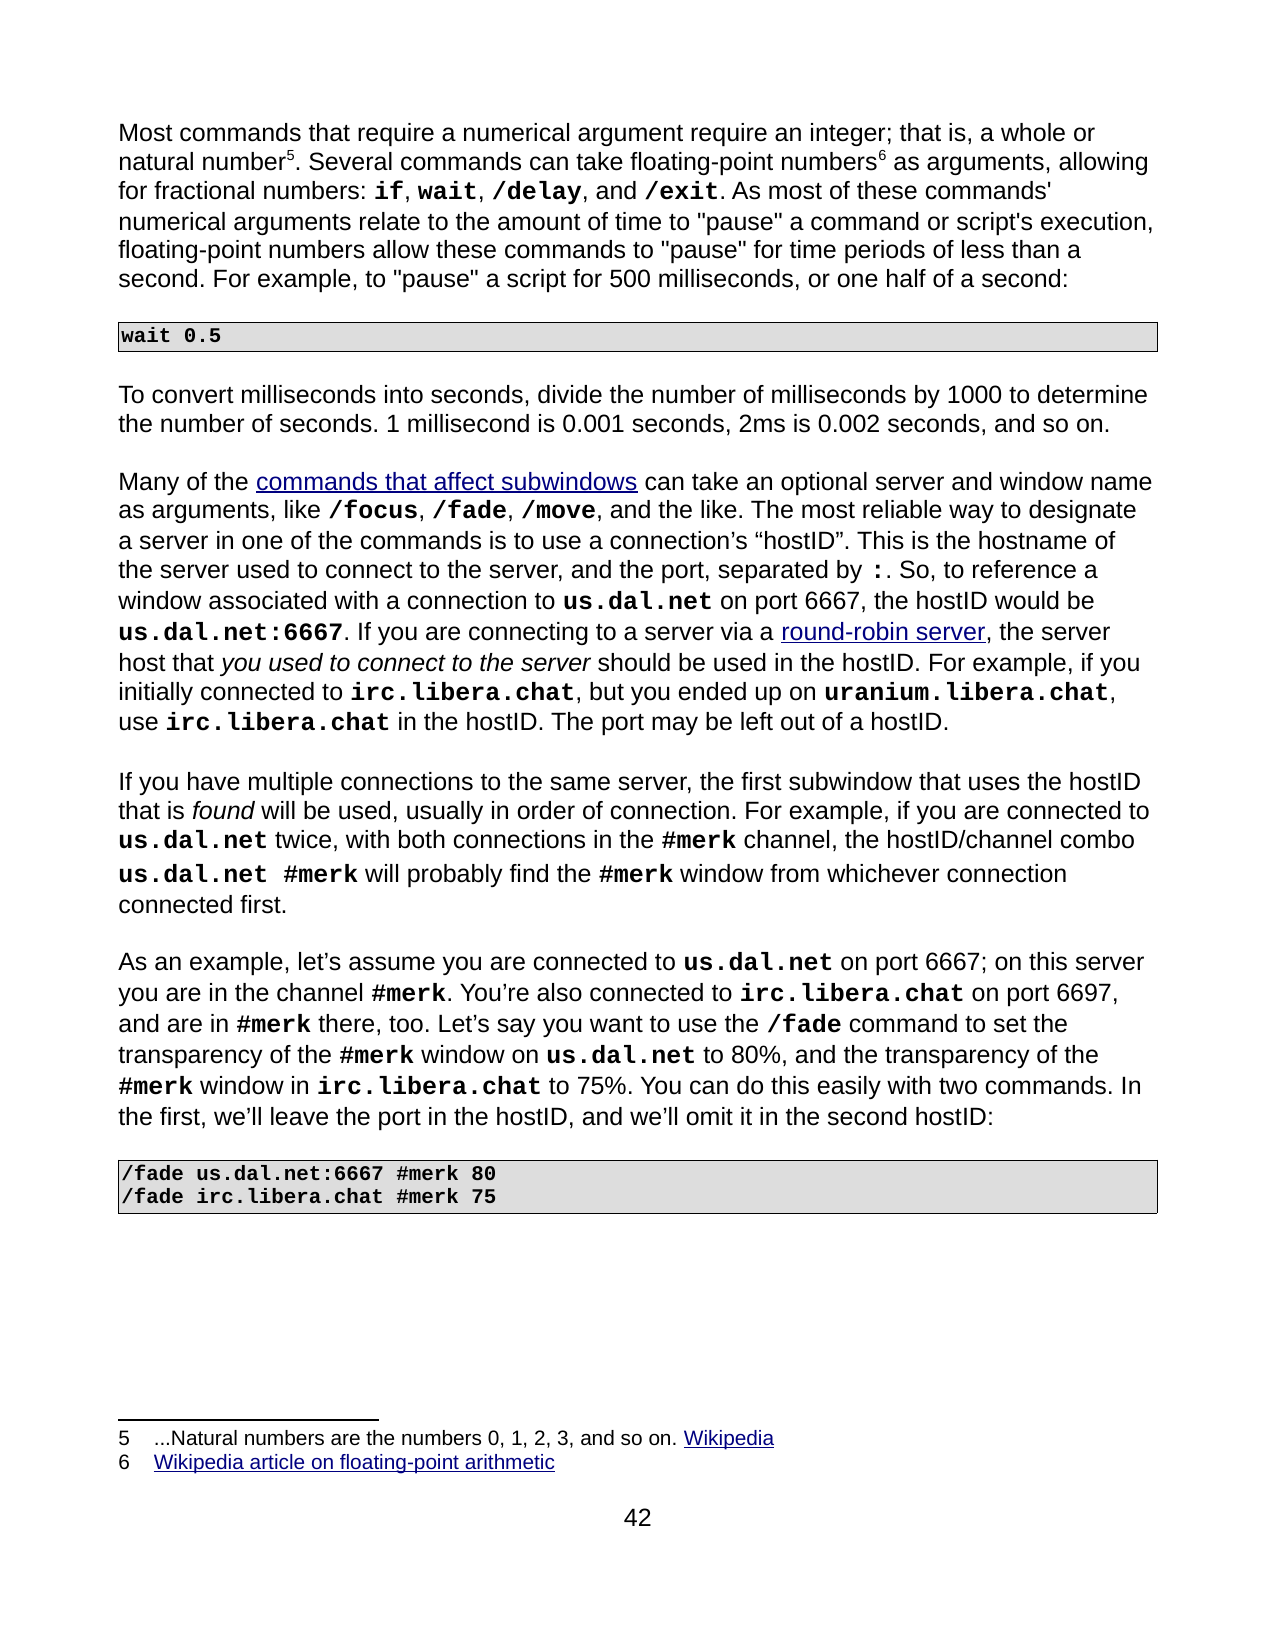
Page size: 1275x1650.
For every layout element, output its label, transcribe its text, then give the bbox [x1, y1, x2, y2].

text ...Natural numbers are the numbers 0, 1, 2, 3, and so on. Wikipedia [118, 1426, 1157, 1450]
text Most commands that require a numerical argument require an integer; that is, a whole or natural number. Several commands can take floating-point numbers as arguments, allowing for fractional numbers: if, wait, /delay, and /exit. As most of these commands' numerical arguments relate to the amount of time to "pause" a command or script's execution, floating-point numbers allow these commands to "pause" for time periods of less than a second. For example, to "pause" a script for 500 milliseconds, or one half of a second: [118, 118, 1157, 322]
text As an example, let’s assume you are connected to us.dal.net on port 6667; on this server you are in the channel #merk. You’re also connected to irc.libera.chat on port 6697, and are in #merk there, too. Let’s say you want to use the /fade command to set the transparency of the #merk window on us.dal.net to 80%, and the transparency of the #merk window in irc.libera.chat to 75%. You can do this easily with two commands. In the first, we’ll leave the port in the hostID, and we’ll omit it in the second hostID: [118, 947, 1157, 1159]
text If you have multiple connections to the same server, the first subwindow that uses the hostID that is found will be used, usually in order of connection. For example, if you are connected to us.dal.net twice, with both connections in the #merk channel, the hostID/channel combo us.dal.net #merk will probably find the #merk window from whichever connection connected first. [118, 767, 1157, 918]
table_header wait 0.5 [119, 323, 1157, 351]
text Many of the commands that affect subwindows can take an optional server and window name as arguments, like /focus, /fade, /move, and the like. The most reliable way to designate a server in one of the commands is to use a connection’s “hostID”. This is the hostname of the server used to connect to the server, and the port, separated by :. So, to reference a window associated with a connection to us.dal.net on port 6667, the hostID would be us.dal.net:6667. If you are connecting to a server via a round-robin server, the server host that you used to connect to the server should be used in the hostID. For example, if you initially connected to irc.libera.chat, but you ended up on uranium.libera.chat, use irc.libera.chat in the hostID. The port may be left out of a hostID. [118, 466, 1157, 738]
text To convert milliseconds into seconds, divide the number of milliseconds by 1000 to determine the number of seconds. 1 millisecond is 0.001 seconds, 2ms is 0.002 seconds, and so on. [118, 380, 1157, 438]
text Wikipedia article on floating-point arithmetic [118, 1450, 1157, 1474]
table_header /fade us.dal.net:6667 #merk 80 /fade irc.libera.chat #merk 75 [119, 1161, 1157, 1213]
